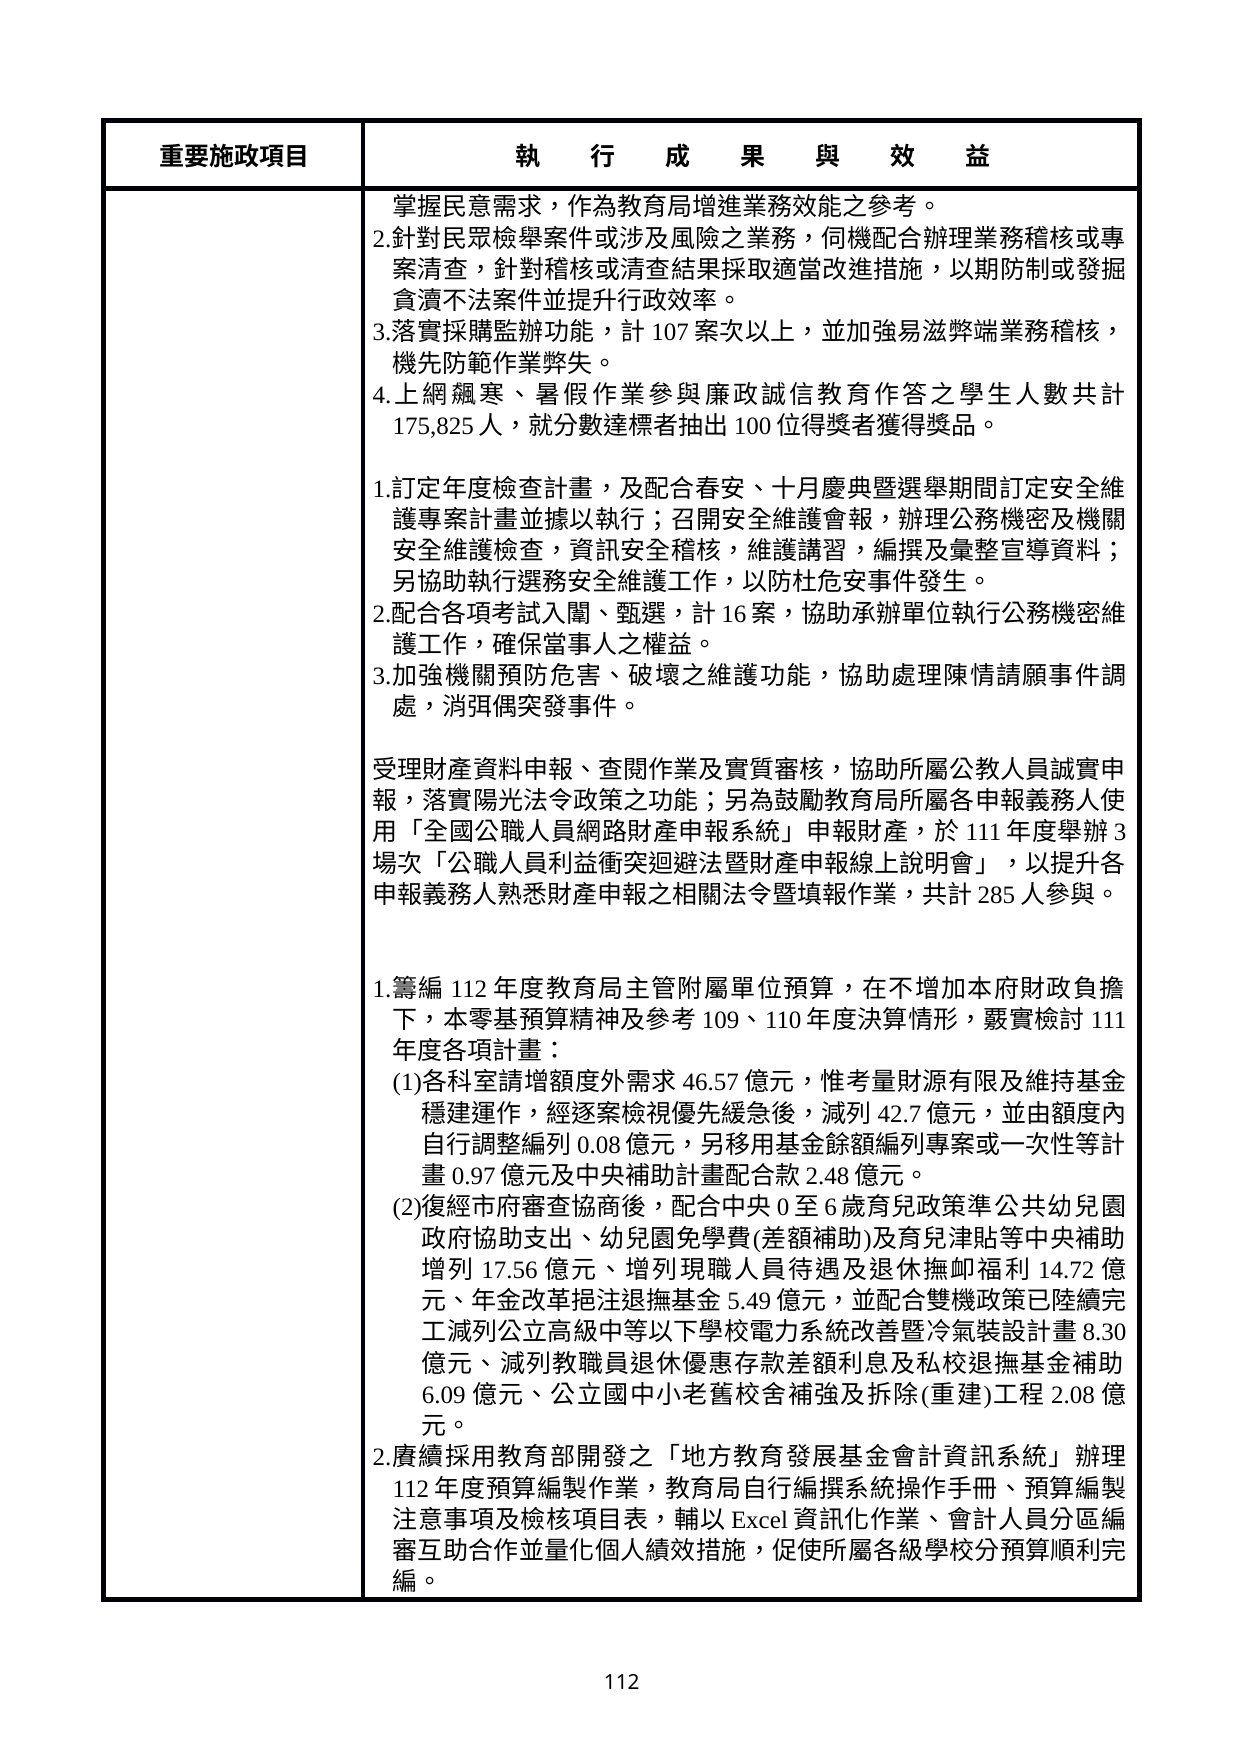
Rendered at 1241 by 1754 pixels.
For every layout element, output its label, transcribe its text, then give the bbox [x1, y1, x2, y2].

table_cell 掌握民意需求，作為教育局增進業務效能之參考。 2.針對民眾檢舉案件或涉及風險之業務，伺機配合辦理業務稽核或專案清查，針對稽核或清查結果採取適當改進措施，以期防制或發掘貪瀆不法案件並提升行政效率。 3.落實採購監辦功能，計107案次以上，並加強易滋弊端業務稽核，機先防範作業弊失。 4.上網飆寒、暑假作業參與廉政誠信教育作答之學生人數共計175,825人，就分數達標者抽出100位得獎者獲得獎品。 1.訂定年度檢查計畫，及配合春安、十月慶典暨選舉期間訂定安全維護專案計畫並據以執行；召開安全維護會報，辦理公務機密及機關安全維護檢查，資訊安全稽核，維護講習，編撰及彙整宣導資料；另協助執行選務安全維護工作，以防杜危安事件發生。 2.配合各項考試入闈、甄選，計16案，協助承辦單位執行公務機密維護工作，確保當事人之權益。 3.加強機關預防危害、破壞之維護功能，協助處理陳情請願事件調處，消弭偶突發事件。 受理財產資料申報、查閱作業及實質審核，協助所屬公教人員誠實申報，落實陽光法令政策之功能；另為鼓勵教育局所屬各申報義務人使用「全國公職人員網路財產申報系統」申報財產，於111年度舉辦3場次「公職人員利益衝突迴避法暨財產申報線上說明會」，以提升各申報義務人熟悉財產申報之相關法令暨填報作業，共計285人參與。 1.籌編112年度教育局主管附屬單位預算，在不增加本府財政負擔下，本零基預算精神及參考109、110年度決算情形，覈實檢討111年度各項計畫： (1)各科室請增額度外需求46.57億元，惟考量財源有限及維持基金穩建運作，經逐案檢視優先緩急後，減列42.7億元，並由額度內自行調整編列0.08億元，另移用基金餘額編列專案或一次性等計畫0.97億元及中央補助計畫配合款2.48億元。 (2)復經市府審查協商後，配合中央0至6歲育兒政策 準公共幼兒園政府協助支出、幼兒園免學費(差額補助)及育兒津貼等中央補助增列17.56億元、增列現職人員待遇及退休撫卹福利14.72億元、年金改革挹注退撫基金5.49億元，並配合雙機政策已陸續完工減列公立高級中等以下學校電力系統改善暨冷氣裝設計畫8.30億元、減列教職員退休優惠存款差額利息及私校退撫基金補助6.09億元、公立國中小老舊校舍補強及拆除(重建)工程2.08億元。 2.賡續採用教育部開發之「地方教育發展基金會計資訊系統」辦理112年度預算編製作業，教育局自行編撰系統操作手冊、預算編製注意事項及檢核項目表，輔以Excel資訊化作業、會計人員分區編審互助合作並量化個人績效措施，促使所屬各級學校分預算順利完編。 [365, 191, 1137, 1597]
table_cell [106, 191, 361, 1597]
table_header 執 行 成 果 與 效 益 [365, 123, 1137, 186]
table_header 重要施政項目 [106, 123, 361, 186]
